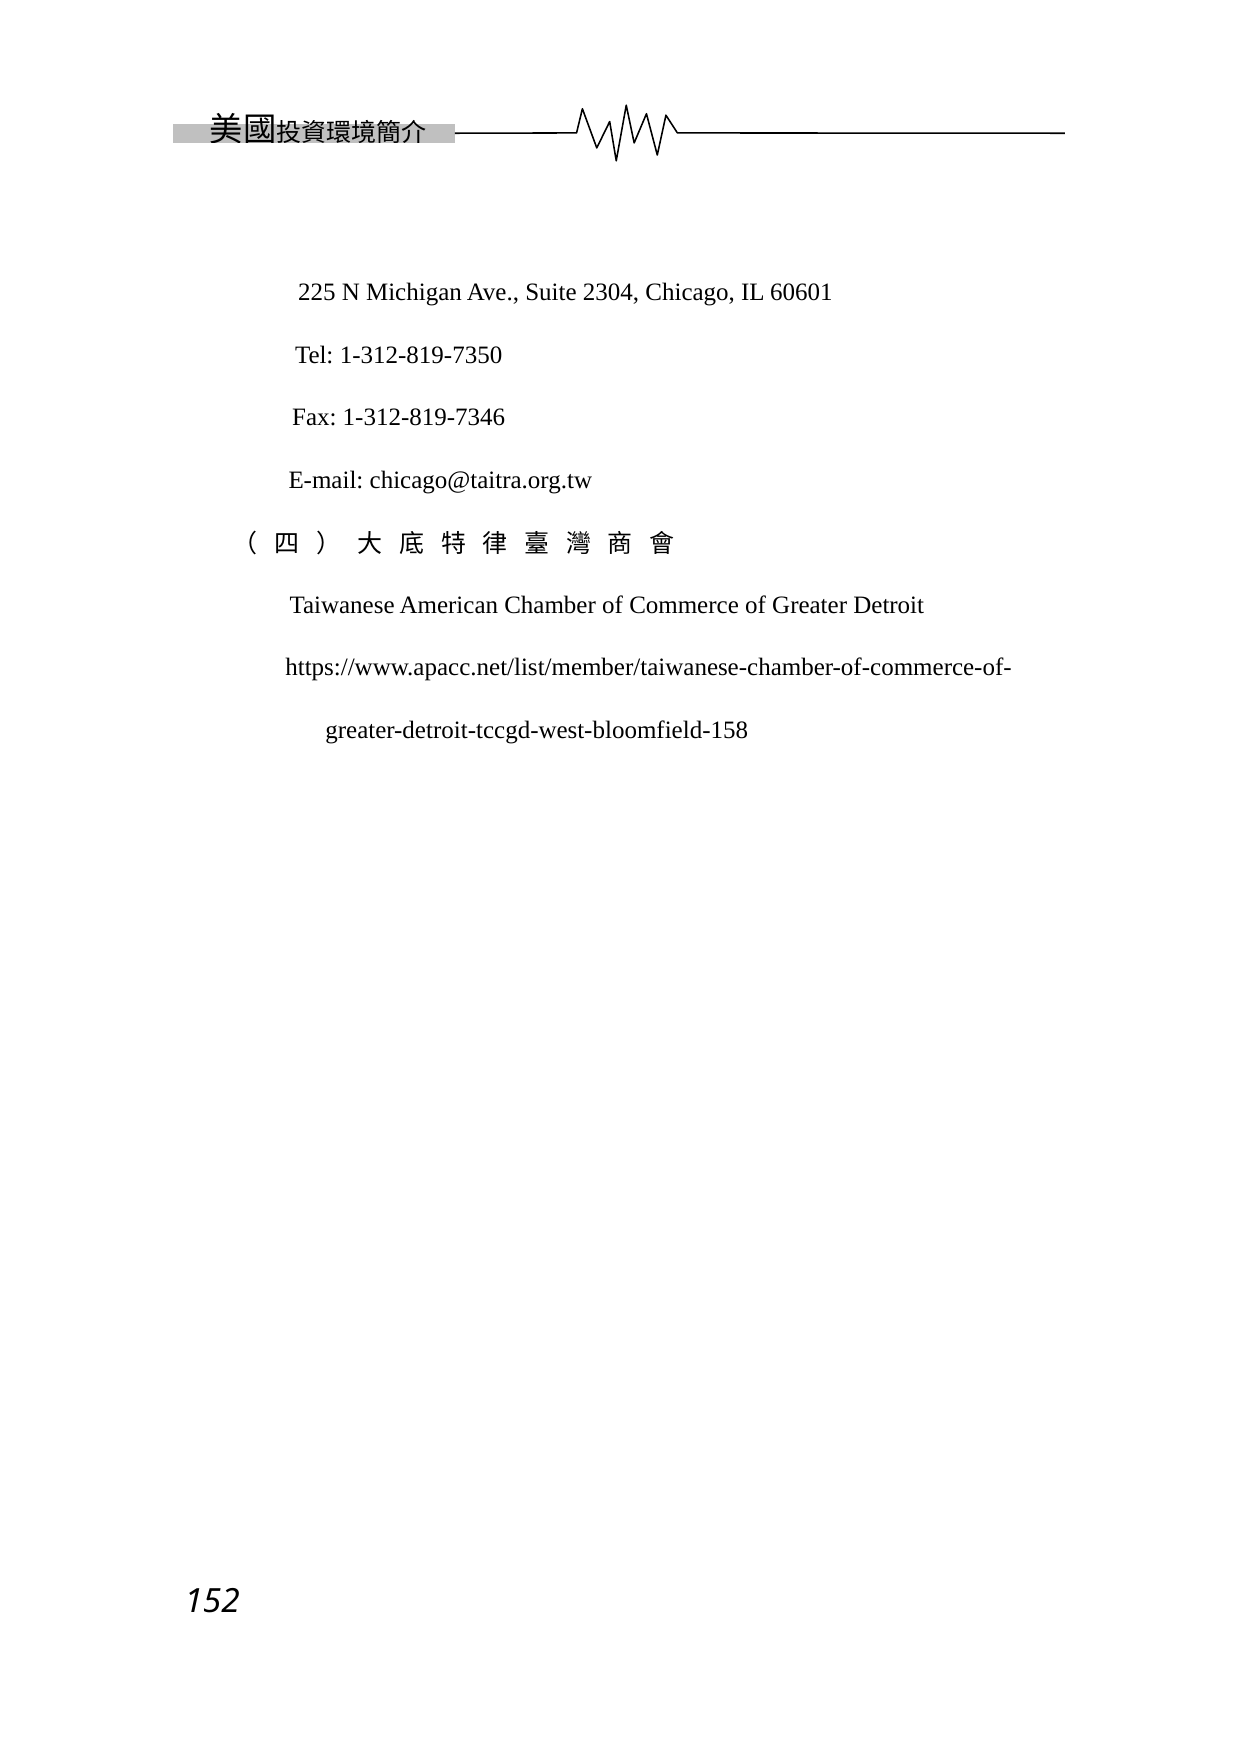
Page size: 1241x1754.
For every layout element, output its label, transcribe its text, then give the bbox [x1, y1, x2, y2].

text Fax: 1-312-819-7346 [207, 375, 1058, 438]
text https://www.apacc.net/list/member/taiwanese-chamber-of-commerce-of-greater-detroit-tccgd-west-bloomfield-158 [207, 625, 1058, 750]
text E-mail: chicago@taitra.org.tw [207, 438, 1058, 500]
text Taiwanese American Chamber of Commerce of Greater Detroit [207, 563, 1058, 625]
text （四）大底特律臺灣商會 [207, 500, 1058, 563]
text Tel: 1-312-819-7350 [207, 313, 1058, 375]
text 225 N Michigan Ave., Suite 2304, Chicago, IL 60601 [207, 250, 1058, 313]
